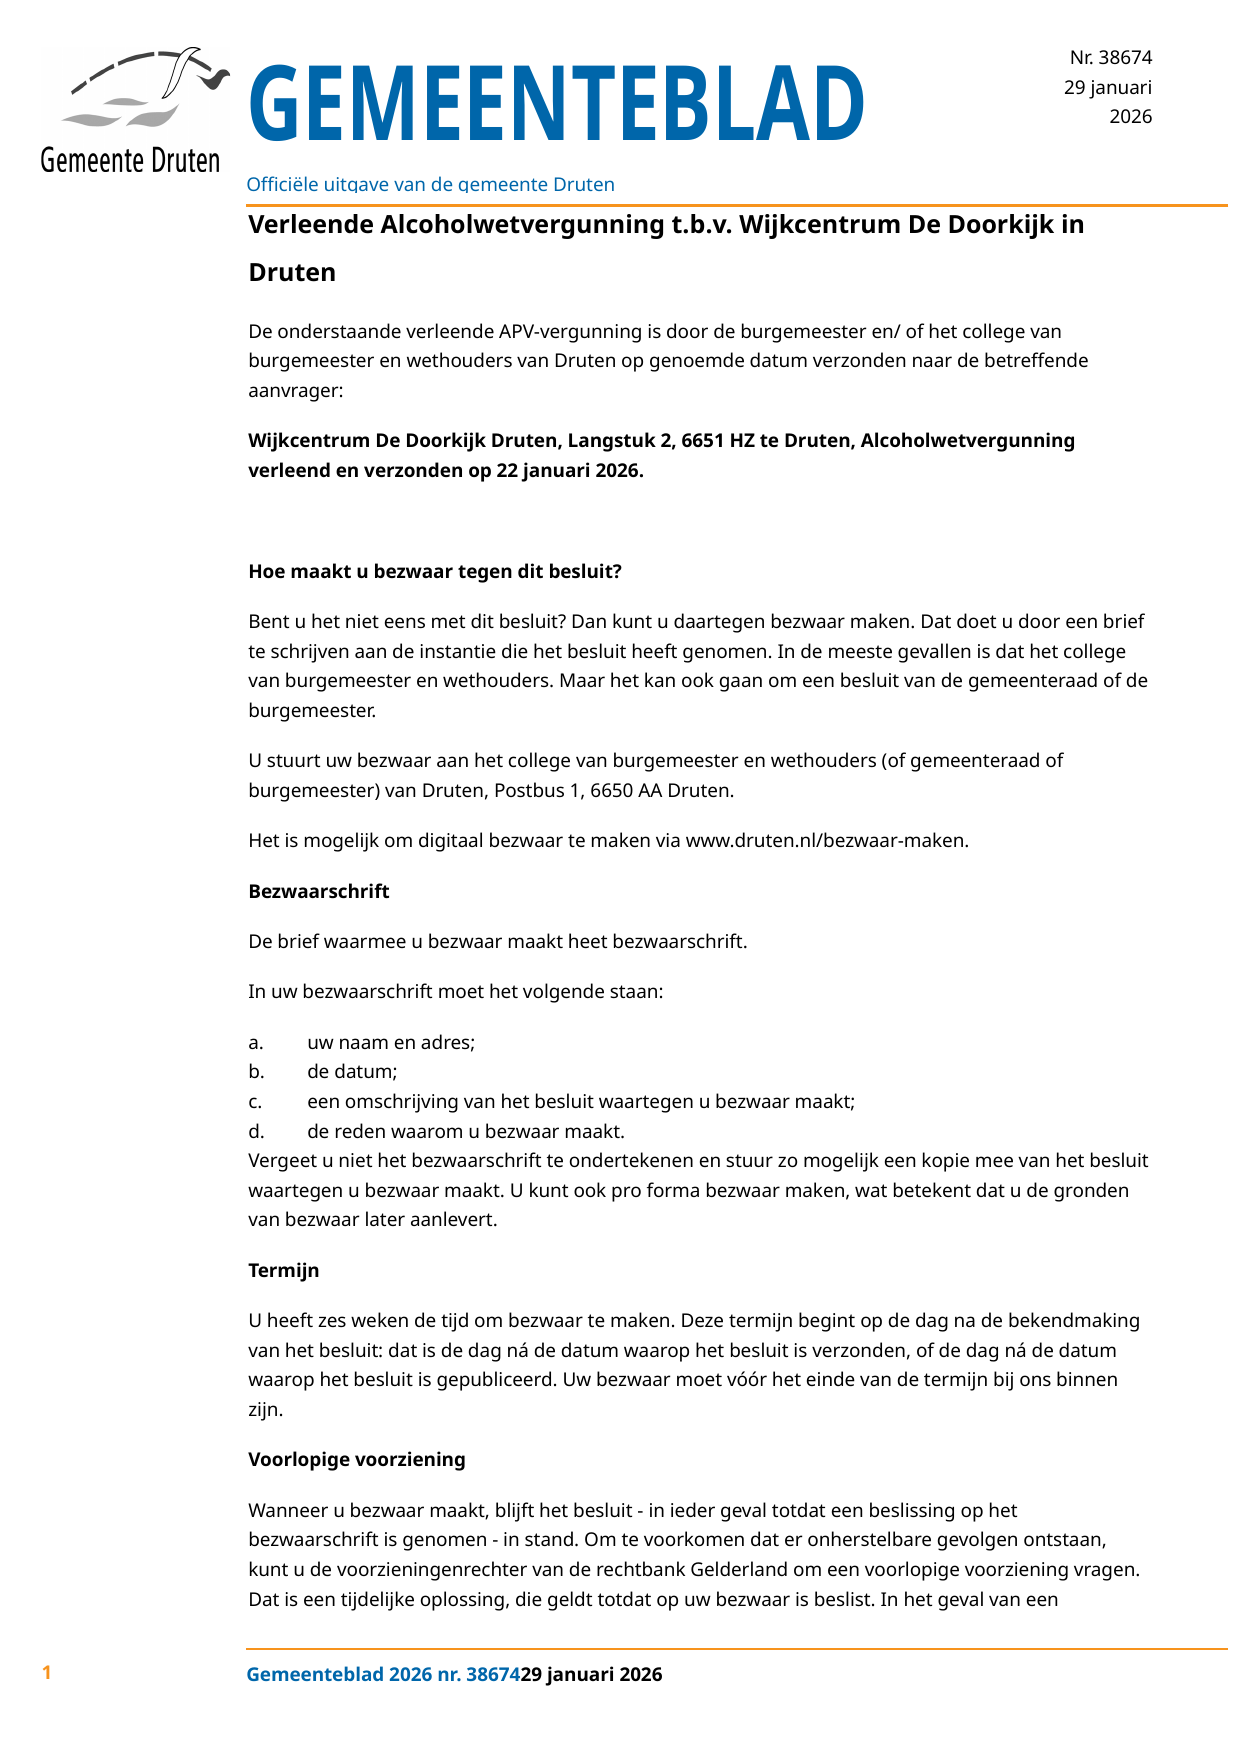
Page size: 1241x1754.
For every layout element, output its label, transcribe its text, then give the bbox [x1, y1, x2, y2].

text Termijn [248, 1257, 1152, 1283]
list een omschrijving van het besluit waartegen u bezwaar maakt; [248, 1088, 1152, 1114]
text In uw bezwaarschrift moet het volgende staan: [248, 979, 1152, 1004]
list uw naam en adres; [248, 1029, 1152, 1055]
text Voorlopige voorziening [248, 1447, 1152, 1472]
text U heeft zes weken de tijd om bezwaar te maken. Deze termijn begint op de dag na de bekendmaking van het besluit: dat is de dag ná de datum waarop het besluit is verzonden, of de dag ná de datum waarop het besluit is gepubliceerd. Uw bezwaar moet vóór het einde van de termijn bij ons binnen zijn. [248, 1307, 1152, 1422]
list de datum; [248, 1059, 1152, 1084]
text Wanneer u bezwaar maakt, blijft het besluit - in ieder geval totdat een beslissing op het bezwaarschrift is genomen - in stand. Om te voorkomen dat er onherstelbare gevolgen ontstaan, kunt u de voorzieningenrechter van de rechtbank Gelderland om een voorlopige voorziening vragen. Dat is een tijdelijke oplossing, die geldt totdat op uw bezwaar is beslist. In het geval van een [248, 1497, 1152, 1612]
text De brief waarmee u bezwaar maakt heet bezwaarschrift. [248, 928, 1152, 954]
text De onderstaande verleende APV-vergunning is door de burgemeester en/ of het college van burgemeester en wethouders van Druten op genoemde datum verzonden naar de betreffende aanvrager: [248, 318, 1152, 403]
picture [41, 47, 231, 172]
list de reden waarom u bezwaar maakt. [248, 1118, 1152, 1144]
text Vergeet u niet het bezwaarschrift te ondertekenen en stuur zo mogelijk een kopie mee van het besluit waartegen u bezwaar maakt. U kunt ook pro forma bezwaar maken, wat betekent dat u de gronden van bezwaar later aanlevert. [248, 1147, 1152, 1232]
text Hoe maakt u bezwaar tegen dit besluit? [248, 558, 1152, 584]
text Wijkcentrum De Doorkijk Druten, Langstuk 2, 6651 HZ te Druten, Alcoholwetvergunning verleend en verzonden op 22 januari 2026. [248, 427, 1152, 483]
text Het is mogelijk om digitaal bezwaar te maken via www.druten.nl/bezwaar-maken. [248, 827, 1152, 853]
text Bezwaarschrift [248, 878, 1152, 904]
text Verleende Alcoholwetvergunning t.b.v. Wijkcentrum De Doorkijk in Druten [248, 207, 1152, 288]
text Bent u het niet eens met dit besluit? Dan kunt u daartegen bezwaar maken. Dat doet u door een brief te schrijven aan de instantie die het besluit heeft genomen. In de meeste gevallen is dat het college van burgemeester en wethouders. Maar het kan ook gaan om een besluit van de gemeenteraad of de burgemeester. [248, 608, 1152, 723]
text U stuurt uw bezwaar aan het college van burgemeester en wethouders (of gemeenteraad of burgemeester) van Druten, Postbus 1, 6650 AA Druten. [248, 747, 1152, 803]
